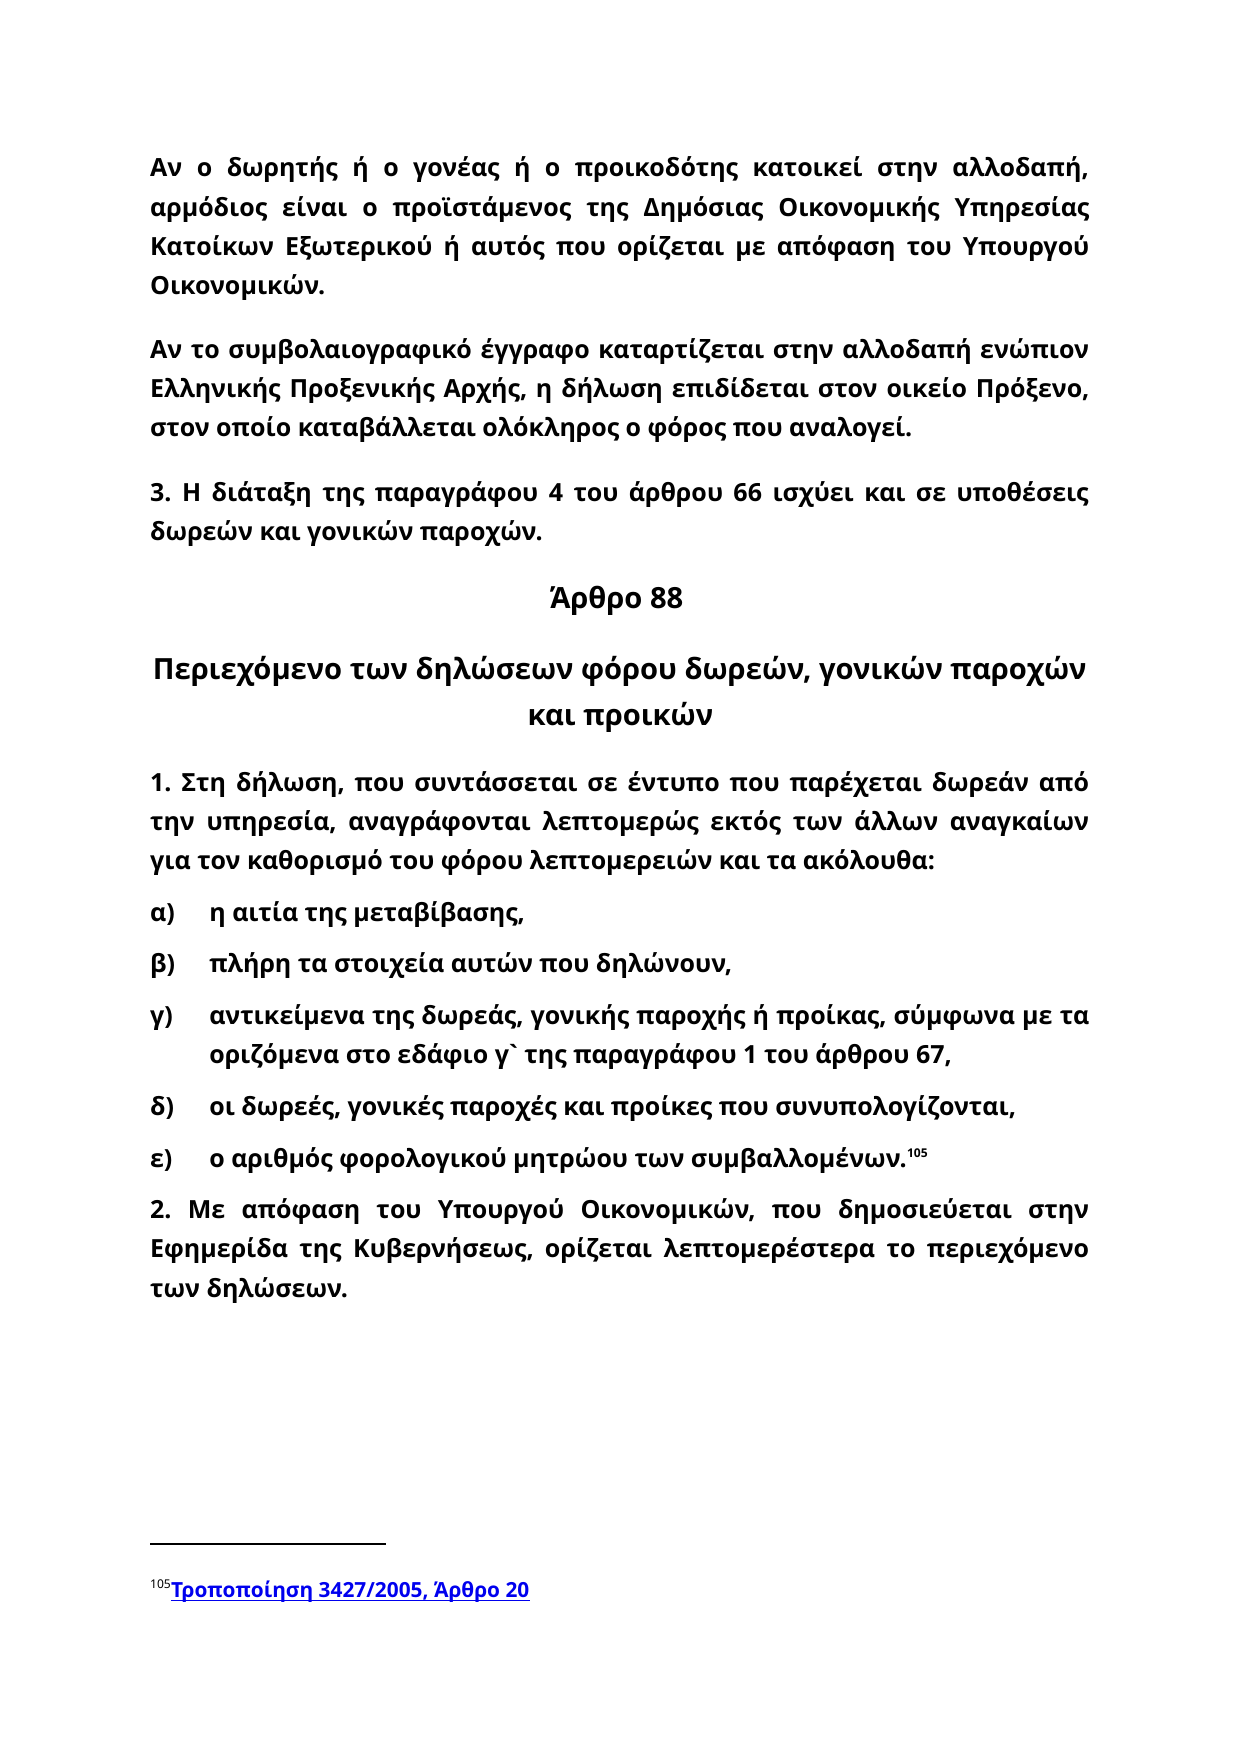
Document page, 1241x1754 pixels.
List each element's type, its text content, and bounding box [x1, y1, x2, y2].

list β) πλήρη τα στοιχεία αυτών που δηλώνουν, [150, 946, 1090, 980]
subtitle Περιεχόμενο των δηλώσεων φόρου δωρεών, γονικών παροχών και προικών [150, 648, 1090, 733]
text Αν το συμβολαιογραφικό έγγραφο καταρτίζεται στην αλλοδαπή ενώπιον Ελληνικής Προξενικής Αρχής, η δήλωση επιδίδεται στον οικείο Πρόξενο, στον οποίο καταβάλλεται ολόκληρος ο φόρος που αναλογεί. [150, 332, 1090, 444]
subtitle Άρθρο 88 [150, 577, 1090, 617]
text 1. Στη δήλωση, που συντάσσεται σε έντυπο που παρέχεται δωρεάν από την υπηρεσία, αναγράφονται λεπτομερώς εκτός των άλλων αναγκαίων για τον καθορισμό του φόρου λεπτομερειών και τα ακόλουθα: [150, 764, 1090, 877]
text Τροποποίηση 3427/2005, Άρθρο 20 [150, 1576, 1090, 1604]
list δ) οι δωρεές, γονικές παροχές και προίκες που συνυπολογίζονται, [150, 1088, 1090, 1123]
list γ) αντικείμενα της δωρεάς, γονικής παροχής ή προίκας, σύμφωνα με τα οριζόμενα στο εδάφιο γ` της παραγράφου 1 του άρθρου 67, [150, 998, 1090, 1071]
text 3. Η διάταξη της παραγράφου 4 του άρθρου 66 ισχύει και σε υποθέσεις δωρεών και γονικών παροχών. [150, 474, 1090, 547]
text Αν ο δωρητής ή ο γονέας ή ο προικοδότης κατοικεί στην αλλοδαπή, αρμόδιος είναι ο προϊστάμενος της Δημόσιας Οικονομικής Υπηρεσίας Κατοίκων Εξωτερικού ή αυτός που ορίζεται με απόφαση του Υπουργού Οικονομικών. [150, 150, 1090, 302]
list α) η αιτία της μεταβίβασης, [150, 894, 1090, 928]
list ε) ο αριθμός φορολογικού μητρώου των συμβαλλομένων. [150, 1140, 1090, 1174]
text 2. Με απόφαση του Υπουργού Οικονομικών, που δημοσιεύεται στην Εφημερίδα της Κυβερνήσεως, ορίζεται λεπτομερέστερα το περιεχόμενο των δηλώσεων. [150, 1192, 1090, 1304]
